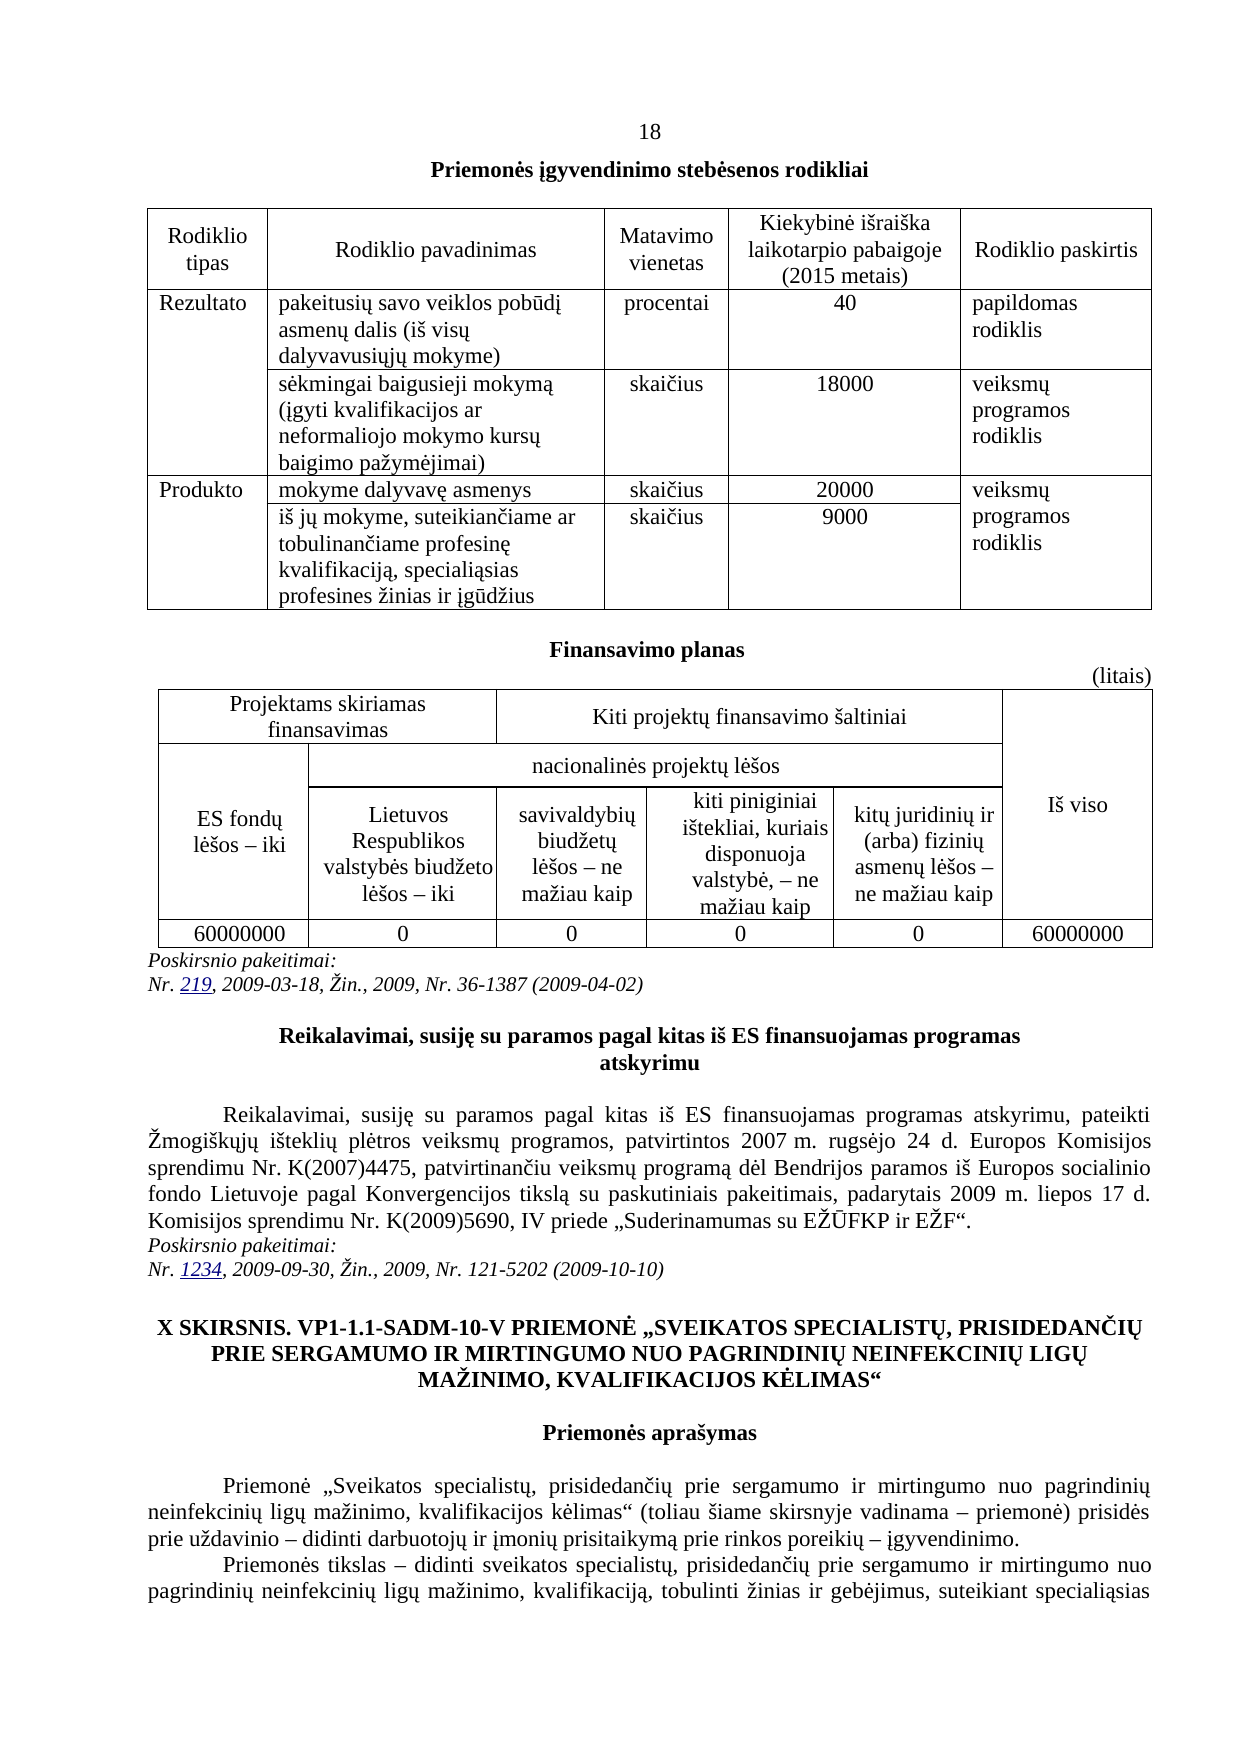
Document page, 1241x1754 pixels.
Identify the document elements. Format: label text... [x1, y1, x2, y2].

text (litais) [148, 663, 1152, 689]
text Reikalavimai, susiję su paramos pagal kitas iš ES finansuojamas programas atskyrimu [148, 1022, 1152, 1075]
table_cell 0 [834, 920, 1002, 947]
table_cell sėkmingai baigusieji mokymą (įgyti kvalifikacijos ar neformaliojo mokymo kursų baigimo pažymėjimai) [268, 370, 604, 475]
table_cell Rezultato [148, 290, 267, 475]
table_cell veiksmų programos rodiklis [961, 476, 1151, 609]
table_cell 20000 [729, 476, 960, 502]
table_cell 0 [309, 920, 496, 947]
table_header Rodiklio tipas [148, 209, 267, 288]
text Finansavimo planas [148, 636, 1152, 663]
table_cell 9000 [729, 504, 960, 609]
table_cell skaičius [605, 504, 728, 609]
table_header Iš viso [1003, 690, 1152, 919]
table_cell Lietuvos Respublikos valstybės biudžeto lėšos – iki [309, 788, 496, 919]
text X SKIRSNIS. VP1-1.1-SADM-10-V PRIEMONĖ „SVEIKATOS SPECIALISTŲ, PRISIDEDANČIŲ PRIE SERGAMUMO IR MIRTINGUMO NUO PAGRINDINIŲ NEINFEKCINIŲ LIGŲ MAŽINIMO, KVALIFIKACIJOS KĖLIMAS“ [148, 1314, 1152, 1393]
table_cell ES fondų lėšos – iki [159, 744, 308, 919]
text Nr. 1234, 2009-09-30, Žin., 2009, Nr. 121-5202 (2009-10-10) [148, 1257, 1152, 1281]
table_cell mokyme dalyvavę asmenys [268, 476, 604, 502]
table_cell nacionalinės projektų lėšos [309, 744, 1002, 786]
text Reikalavimai, susiję su paramos pagal kitas iš ES finansuojamas programas atskyrimu, pateikti Žmogiškųjų išteklių plėtros veiksmų programos, patvirtintos 2007 m. rugsėjo 24 d. Europos Komisijos sprendimu Nr. K(2007)4475, patvirtinančiu veiksmų programą dėl Bendrijos paramos iš Europos socialinio fondo Lietuvoje pagal Konvergencijos tikslą su paskutiniais pakeitimais, padarytais 2009 m. liepos 17 d. Komisijos sprendimu Nr. K(2009)5690, IV priede „Suderinamumas su EŽŪFKP ir EŽF“. [148, 1101, 1152, 1233]
table_cell skaičius [605, 476, 728, 502]
table_cell pakeitusių savo veiklos pobūdį asmenų dalis (iš visų dalyvavusiųjų mokyme) [268, 290, 604, 368]
table_cell 40 [729, 290, 960, 368]
text Poskirsnio pakeitimai: [148, 1233, 1152, 1257]
text Priemonė „Sveikatos specialistų, prisidedančių prie sergamumo ir mirtingumo nuo pagrindinių neinfekcinių ligų mažinimo, kvalifikacijos kėlimas“ (toliau šiame skirsnyje vadinama – priemonė) prisidės prie uždavinio – didinti darbuotojų ir įmonių prisitaikymą prie rinkos poreikių – įgyvendinimo. [148, 1472, 1152, 1551]
table_cell papildomas rodiklis [961, 290, 1151, 368]
table_header Rodiklio pavadinimas [268, 209, 604, 288]
text Poskirsnio pakeitimai: [148, 948, 1152, 972]
table_header Projektams skiriamas finansavimas [159, 690, 496, 743]
table_header Rodiklio paskirtis [961, 209, 1151, 288]
table_cell 60000000 [159, 920, 308, 947]
table_header Kiekybinė išraiška laikotarpio pabaigoje (2015 metais) [729, 209, 960, 288]
table_header Kiti projektų finansavimo šaltiniai [497, 690, 1002, 743]
table_cell savivaldybių biudžetų lėšos – ne mažiau kaip [497, 788, 646, 919]
table_cell skaičius [605, 370, 728, 475]
text Priemonės tikslas – didinti sveikatos specialistų, prisidedančių prie sergamumo ir mirtingumo nuo pagrindinių neinfekcinių ligų mažinimo, kvalifikaciją, tobulinti žinias ir gebėjimus, suteikiant specialiąsias [148, 1551, 1152, 1604]
table_cell kitų juridinių ir (arba) fizinių asmenų lėšos – ne mažiau kaip [834, 788, 1002, 919]
table_cell kiti piniginiai ištekliai, kuriais disponuoja valstybė, – ne mažiau kaip [647, 788, 833, 919]
text Nr. 219, 2009-03-18, Žin., 2009, Nr. 36-1387 (2009-04-02) [148, 972, 1152, 996]
table_cell 60000000 [1003, 920, 1152, 947]
table_cell 0 [647, 920, 833, 947]
text Priemonės aprašymas [148, 1419, 1152, 1446]
table_cell procentai [605, 290, 728, 368]
table_cell veiksmų programos rodiklis [961, 370, 1151, 475]
table_cell 0 [497, 920, 646, 947]
text Priemonės įgyvendinimo stebėsenos rodikliai [148, 156, 1152, 182]
table_cell iš jų mokyme, suteikiančiame ar tobulinančiame profesinę kvalifikaciją, specialiąsias profesines žinias ir įgūdžius [268, 504, 604, 609]
table_cell 18000 [729, 370, 960, 475]
table_header Matavimo vienetas [605, 209, 728, 288]
table_cell Produkto [148, 476, 267, 609]
